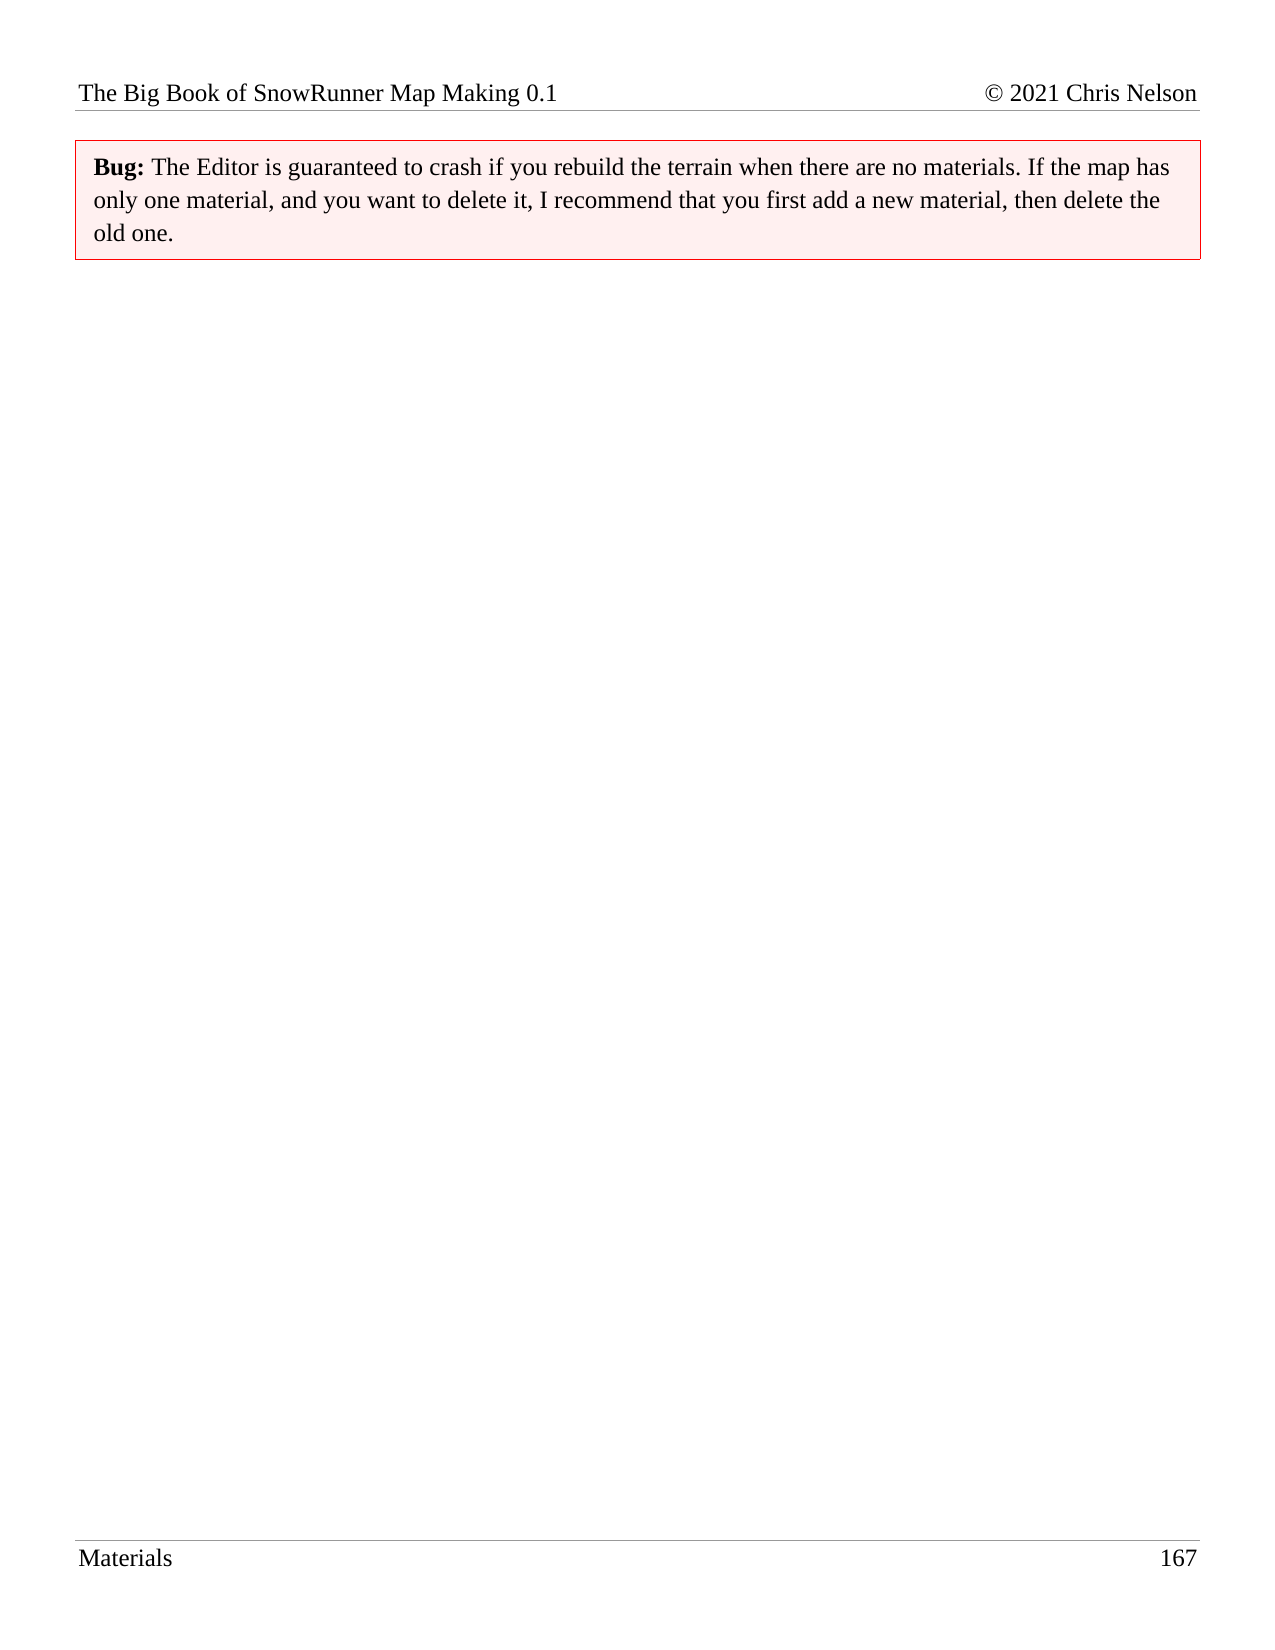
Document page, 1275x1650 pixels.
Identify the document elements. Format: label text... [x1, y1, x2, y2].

list The Editor is guaranteed to crash if you rebuild the terrain when there are no materials. If the map has only one material, and you want to delete it, I recommend that you first add a new material, then delete the old one. [76, 141, 1200, 259]
